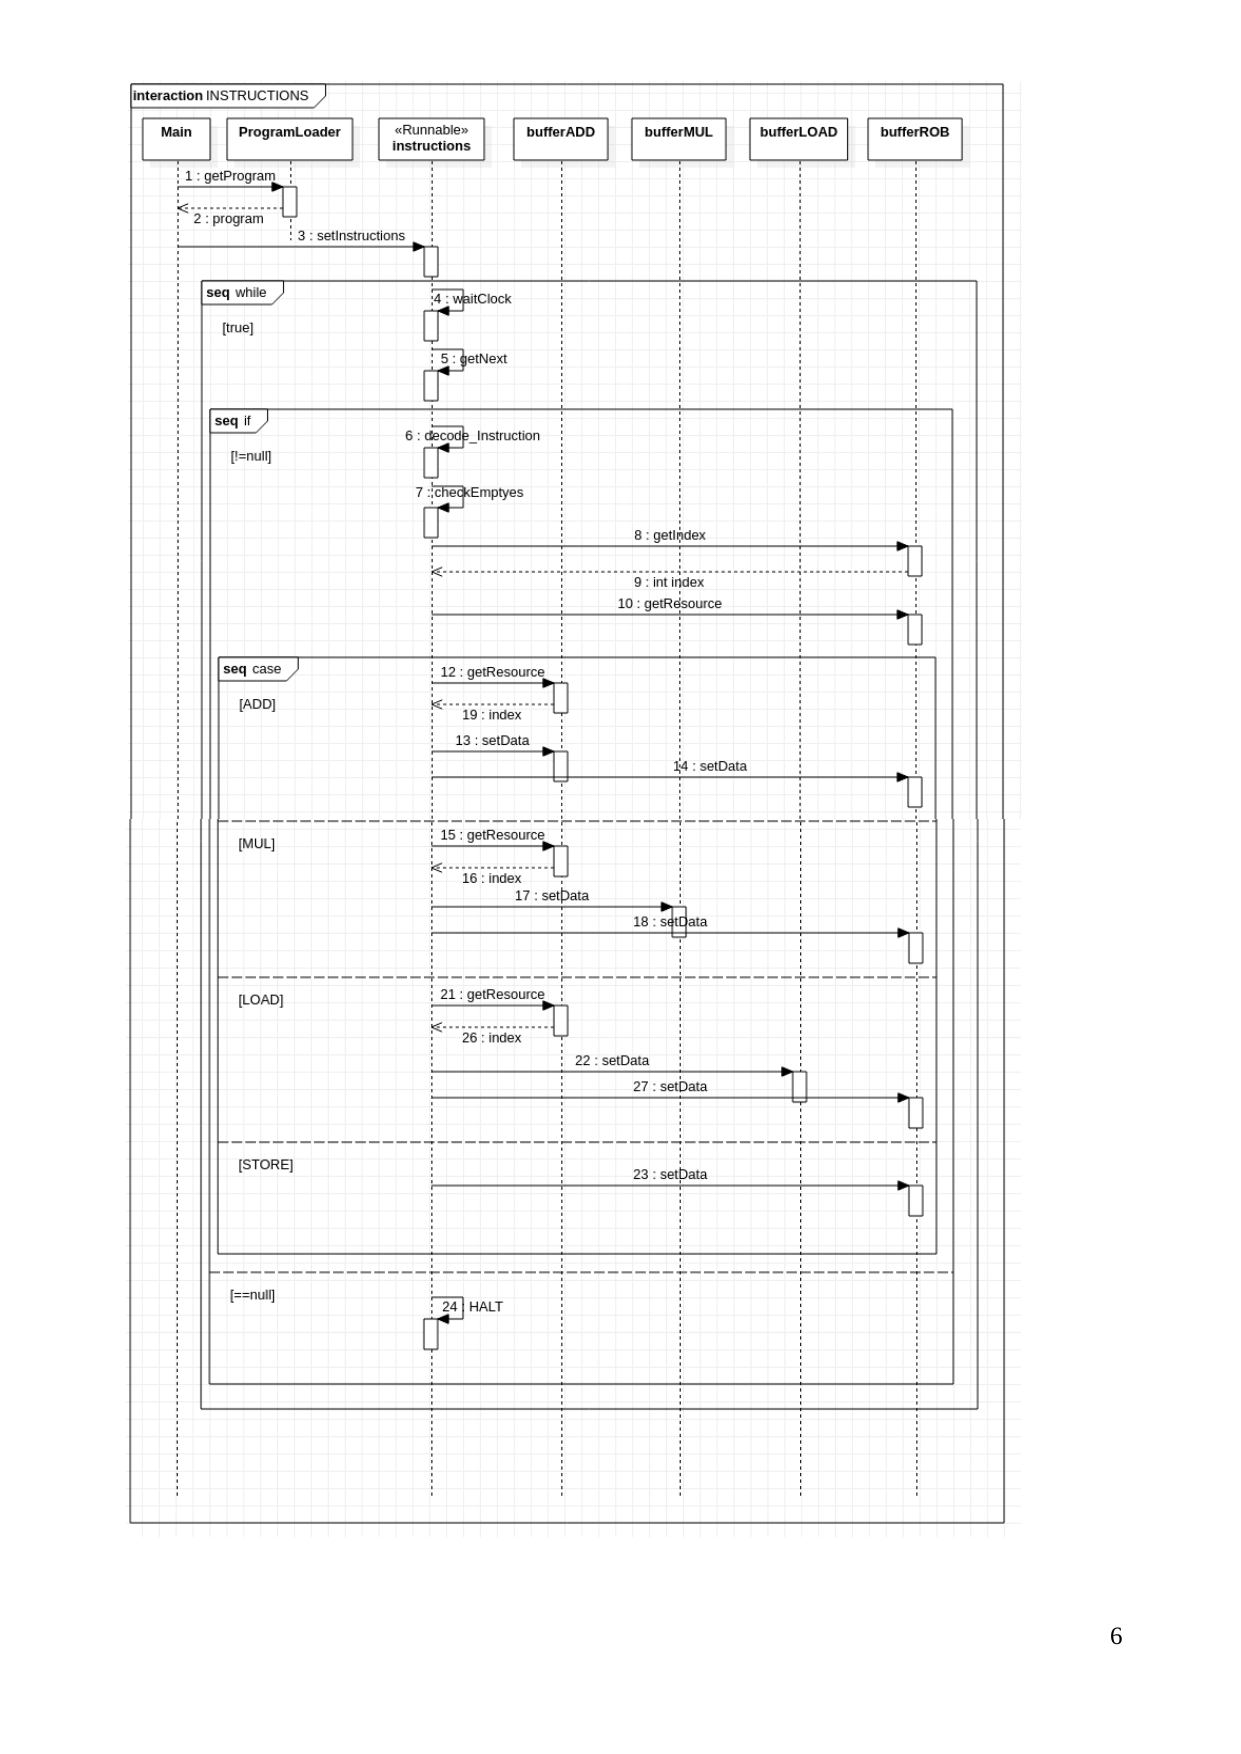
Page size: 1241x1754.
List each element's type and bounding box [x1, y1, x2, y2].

picture [126, 81, 1022, 1537]
